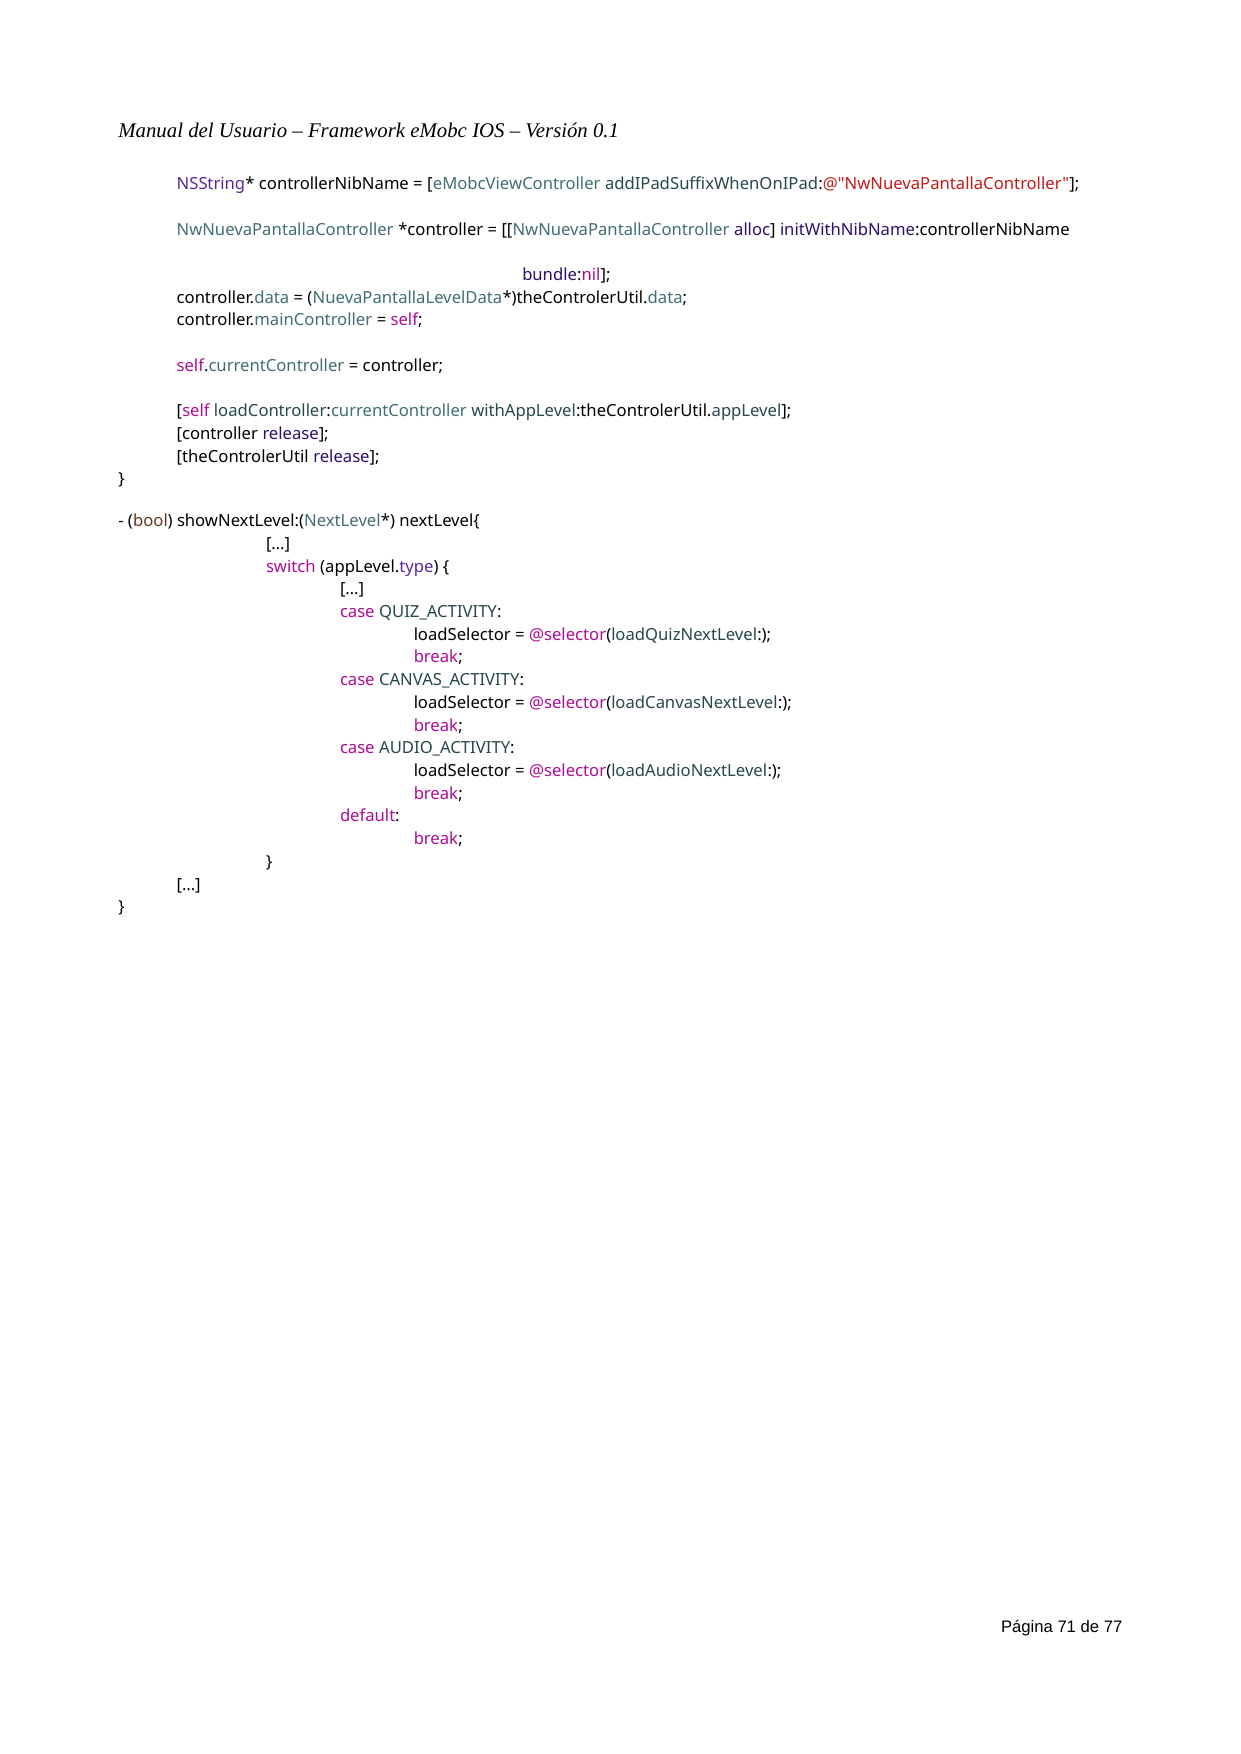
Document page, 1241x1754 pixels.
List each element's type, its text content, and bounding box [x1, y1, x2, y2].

text } [118, 467, 1122, 489]
text break; [118, 781, 1122, 804]
text loadSelector = @selector(loadQuizNextLevel:); [118, 622, 1122, 645]
text […] [118, 872, 1122, 895]
text switch (appLevel.type) { [118, 554, 1122, 577]
text controller.data = (NuevaPantallaLevelData*)theControlerUtil.data; [118, 285, 1122, 308]
text case CANVAS_ACTIVITY: [118, 668, 1122, 690]
text [self loadController:currentController withAppLevel:theControlerUtil.appLevel]; [118, 399, 1122, 421]
text break; [118, 827, 1122, 849]
text case AUDIO_ACTIVITY: [118, 736, 1122, 758]
text loadSelector = @selector(loadCanvasNextLevel:); [118, 690, 1122, 713]
text […] [118, 531, 1122, 554]
text NwNuevaPantallaController *controller = [[NwNuevaPantallaController alloc] initWithNibName:controllerNibName [118, 217, 1122, 240]
text loadSelector = @selector(loadAudioNextLevel:); [118, 758, 1122, 781]
text self.currentController = controller; [118, 353, 1122, 376]
text } [118, 849, 1122, 872]
text [theControlerUtil release]; [118, 444, 1122, 467]
text - (bool) showNextLevel:(NextLevel*) nextLevel{ [118, 509, 1122, 531]
text default: [118, 804, 1122, 827]
text controller.mainController = self; [118, 308, 1122, 331]
text break; [118, 713, 1122, 736]
text NSString* controllerNibName = [eMobcViewController addIPadSuffixWhenOnIPad:@"NwNuevaPantallaController"]; [118, 172, 1122, 194]
text […] [118, 577, 1122, 599]
text [controller release]; [118, 421, 1122, 444]
text break; [118, 645, 1122, 668]
text } [118, 895, 1122, 917]
text bundle:nil]; [118, 240, 1122, 285]
text case QUIZ_ACTIVITY: [118, 599, 1122, 622]
